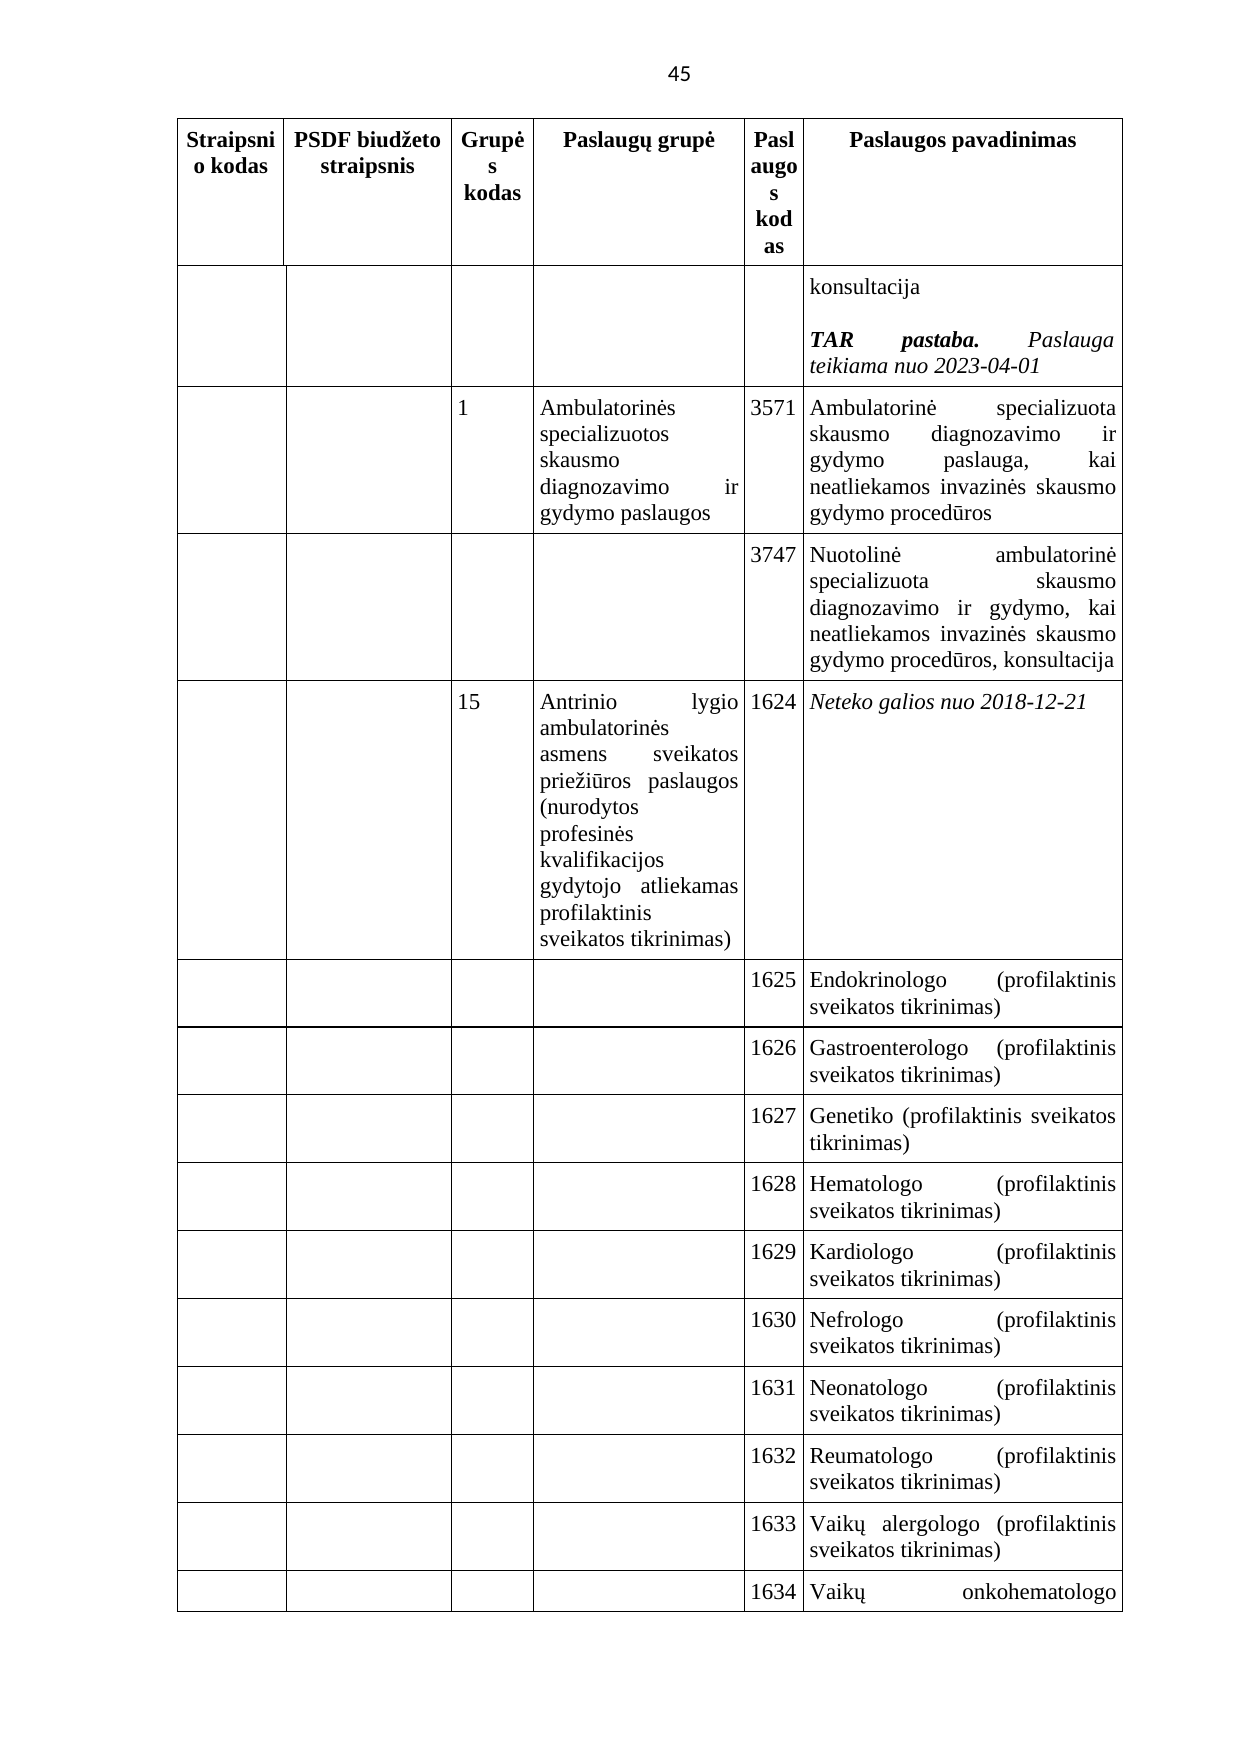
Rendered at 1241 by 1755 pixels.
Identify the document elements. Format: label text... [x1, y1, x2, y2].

table_cell Nuotolinė ambulatorinė specializuota skausmo diagnozavimo ir gydymo, kai neatliekamos invazinės skausmo gydymo procedūros, konsultacija [804, 534, 1122, 680]
table_cell [287, 681, 451, 958]
table_cell [287, 1367, 451, 1434]
table_cell Endokrinologo (profilaktinis sveikatos tikrinimas) [804, 960, 1122, 1026]
table_cell [287, 266, 451, 386]
table_cell [534, 266, 744, 386]
table_cell [178, 1299, 286, 1366]
table_header PSDF biudžeto straipsnis [284, 119, 451, 265]
table_cell Kardiologo (profilaktinis sveikatos tikrinimas) [804, 1231, 1122, 1298]
table_cell [178, 1503, 286, 1570]
table_cell 1632 [745, 1435, 803, 1502]
table_cell [287, 1095, 451, 1162]
table_cell 1626 [745, 1028, 803, 1094]
table_cell 1628 [745, 1163, 803, 1230]
table_header Paslaugos pavadinimas [804, 119, 1122, 265]
table_cell Vaikų onkohematologo [804, 1571, 1122, 1611]
table_cell [452, 1231, 533, 1298]
table_cell [178, 266, 286, 386]
table_cell Genetiko (profilaktinis sveikatos tikrinimas) [804, 1095, 1122, 1162]
table_cell [178, 534, 286, 680]
table_cell 1627 [745, 1095, 803, 1162]
table_cell 1625 [745, 960, 803, 1026]
table_cell [534, 1571, 744, 1611]
table_cell konsultacija TAR pastaba. Paslauga teikiama nuo 2023-04-01 [804, 266, 1122, 386]
table_cell Vaikų alergologo (profilaktinis sveikatos tikrinimas) [804, 1503, 1122, 1570]
table_cell [178, 1571, 286, 1611]
table_cell [178, 681, 286, 958]
table_cell [178, 1231, 286, 1298]
table_cell [452, 1299, 533, 1366]
table_cell Nefrologo (profilaktinis sveikatos tikrinimas) [804, 1299, 1122, 1366]
table_cell [287, 1571, 451, 1611]
table_cell [452, 1028, 533, 1094]
table_cell [287, 1503, 451, 1570]
table_cell [452, 960, 533, 1026]
table_cell [287, 960, 451, 1026]
table_cell [534, 1231, 744, 1298]
table_cell 1 [452, 387, 533, 533]
table_cell Ambulatorinės specializuotos skausmo diagnozavimo ir gydymo paslaugos [534, 387, 744, 533]
table_cell [287, 387, 451, 533]
table_cell [745, 266, 803, 386]
table_cell Antrinio lygio ambulatorinės asmens sveikatos priežiūros paslaugos (nurodytos profesinės kvalifikacijos gydytojo atliekamas profilaktinis sveikatos tikrinimas) [534, 681, 744, 958]
table_cell 1629 [745, 1231, 803, 1298]
table_cell [452, 1435, 533, 1502]
table_cell [452, 1367, 533, 1434]
table_header Paslaugos kodas [745, 119, 803, 265]
table_cell 15 [452, 681, 533, 958]
table_cell [534, 1503, 744, 1570]
table_cell [534, 534, 744, 680]
table_cell Neonatologo (profilaktinis sveikatos tikrinimas) [804, 1367, 1122, 1434]
table_cell [178, 1435, 286, 1502]
table_cell [534, 960, 744, 1026]
table_cell Gastroenterologo (profilaktinis sveikatos tikrinimas) [804, 1028, 1122, 1094]
table_cell Hematologo (profilaktinis sveikatos tikrinimas) [804, 1163, 1122, 1230]
table_cell 1630 [745, 1299, 803, 1366]
table_cell [534, 1095, 744, 1162]
table_header Paslaugų grupė [534, 119, 744, 265]
table_cell [452, 1163, 533, 1230]
table_cell 1633 [745, 1503, 803, 1570]
table_header Straipsnio kodas [178, 119, 283, 265]
table_cell [178, 960, 286, 1026]
table_cell [452, 1571, 533, 1611]
table_cell [178, 1028, 286, 1094]
table_cell [452, 1095, 533, 1162]
table_cell [178, 387, 286, 533]
table_cell Reumatologo (profilaktinis sveikatos tikrinimas) [804, 1435, 1122, 1502]
table_cell [534, 1367, 744, 1434]
table_cell 1631 [745, 1367, 803, 1434]
table_cell 3747 [745, 534, 803, 680]
table_cell [287, 1231, 451, 1298]
table_cell Neteko galios nuo 2018-12-21 [804, 681, 1122, 958]
table_cell [287, 1299, 451, 1366]
table_cell [452, 534, 533, 680]
table_header Grupės kodas [452, 119, 533, 265]
table_cell [178, 1095, 286, 1162]
table_cell 1624 [745, 681, 803, 958]
table_cell [287, 1163, 451, 1230]
table_cell [452, 266, 533, 386]
table_cell [287, 1435, 451, 1502]
table_cell [287, 534, 451, 680]
table_cell Ambulatorinė specializuota skausmo diagnozavimo ir gydymo paslauga, kai neatliekamos invazinės skausmo gydymo procedūros [804, 387, 1122, 533]
table_cell [534, 1299, 744, 1366]
table_cell [178, 1163, 286, 1230]
table_cell 3571 [745, 387, 803, 533]
table_cell [452, 1503, 533, 1570]
table_cell [178, 1367, 286, 1434]
table_cell [287, 1028, 451, 1094]
table_cell [534, 1163, 744, 1230]
table_cell 1634 [745, 1571, 803, 1611]
table_cell [534, 1435, 744, 1502]
table_cell [534, 1028, 744, 1094]
